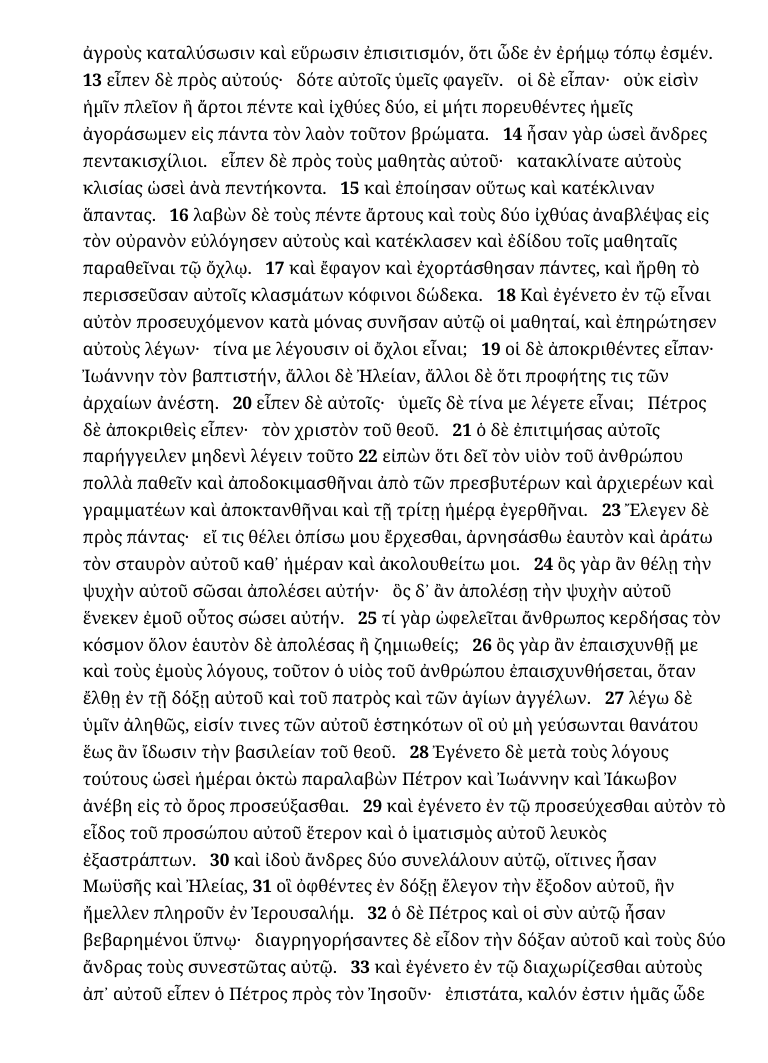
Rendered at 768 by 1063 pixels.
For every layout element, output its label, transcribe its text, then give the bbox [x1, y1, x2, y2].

text ἀγροὺς καταλύσωσιν καὶ εὕρωσιν ἐπισιτισμόν, ὅτι ὧδε ἐν ἐρήμῳ τόπῳ ἐσμέν. 13 εἶπεν δὲ πρὸς αὐτούς· δότε αὐτοῖς ὑμεῖς φαγεῖν. οἱ δὲ εἶπαν· οὐκ εἰσὶν ἡμῖν πλεῖον ἢ ἄρτοι πέντε καὶ ἰχθύες δύο, εἰ μήτι πορευθέντες ἡμεῖς ἀγοράσωμεν εἰς πάντα τὸν λαὸν τοῦτον βρώματα. 14 ἦσαν γὰρ ὡσεὶ ἄνδρες πεντακισχίλιοι. εἶπεν δὲ πρὸς τοὺς μαθητὰς αὐτοῦ· κατακλίνατε αὐτοὺς κλισίας ὡσεὶ ἀνὰ πεντήκοντα. 15 καὶ ἐποίησαν οὕτως καὶ κατέκλιναν ἅπαντας. 16 λαβὼν δὲ τοὺς πέντε ἄρτους καὶ τοὺς δύο ἰχθύας ἀναβλέψας εἰς τὸν οὐρανὸν εὐλόγησεν αὐτοὺς καὶ κατέκλασεν καὶ ἐδίδου τοῖς μαθηταῖς παραθεῖναι τῷ ὄχλῳ. 17 καὶ ἔφαγον καὶ ἐχορτάσθησαν πάντες, καὶ ἤρθη τὸ περισσεῦσαν αὐτοῖς κλασμάτων κόφινοι δώδεκα. 18 Καὶ ἐγένετο ἐν τῷ εἶναι αὐτὸν προσευχόμενον κατὰ μόνας συνῆσαν αὐτῷ οἱ μαθηταί, καὶ ἐπηρώτησεν αὐτοὺς λέγων· τίνα με λέγουσιν οἱ ὄχλοι εἶναι; 19 οἱ δὲ ἀποκριθέντες εἶπαν· Ἰωάννην τὸν βαπτιστήν, ἄλλοι δὲ Ἠλείαν, ἄλλοι δὲ ὅτι προφήτης τις τῶν ἀρχαίων ἀνέστη. 20 εἶπεν δὲ αὐτοῖς· ὑμεῖς δὲ τίνα με λέγετε εἶναι; Πέτρος δὲ ἀποκριθεὶς εἶπεν· τὸν χριστὸν τοῦ θεοῦ. 21 ὁ δὲ ἐπιτιμήσας αὐτοῖς παρήγγειλεν μηδενὶ λέγειν τοῦτο 22 εἰπὼν ὅτι δεῖ τὸν υἱὸν τοῦ ἀνθρώπου πολλὰ παθεῖν καὶ ἀποδοκιμασθῆναι ἀπὸ τῶν πρεσβυτέρων καὶ ἀρχιερέων καὶ γραμματέων καὶ ἀποκτανθῆναι καὶ τῇ τρίτῃ ἡμέρᾳ ἐγερθῆναι. 23 Ἔλεγεν δὲ πρὸς πάντας· εἴ τις θέλει ὀπίσω μου ἔρχεσθαι, ἀρνησάσθω ἑαυτὸν καὶ ἀράτω τὸν σταυρὸν αὐτοῦ καθ᾽ ἡμέραν καὶ ἀκολουθείτω μοι. 24 ὃς γὰρ ἂν θέλῃ τὴν ψυχὴν αὐτοῦ σῶσαι ἀπολέσει αὐτήν· ὃς δ᾽ ἂν ἀπολέσῃ τὴν ψυχὴν αὐτοῦ ἕνεκεν ἐμοῦ οὗτος σώσει αὐτήν. 25 τί γὰρ ὠφελεῖται ἄνθρωπος κερδήσας τὸν κόσμον ὅλον ἑαυτὸν δὲ ἀπολέσας ἢ ζημιωθείς; 26 ὃς γὰρ ἂν ἐπαισχυνθῇ με καὶ τοὺς ἐμοὺς λόγους, τοῦτον ὁ υἱὸς τοῦ ἀνθρώπου ἐπαισχυνθήσεται, ὅταν ἔλθῃ ἐν τῇ δόξῃ αὐτοῦ καὶ τοῦ πατρὸς καὶ τῶν ἁγίων ἀγγέλων. 27 λέγω δὲ ὑμῖν ἀληθῶς, εἰσίν τινες τῶν αὐτοῦ ἑστηκότων οἳ οὐ μὴ γεύσωνται θανάτου ἕως ἂν ἴδωσιν τὴν βασιλείαν τοῦ θεοῦ. 28 Ἐγένετο δὲ μετὰ τοὺς λόγους τούτους ὡσεὶ ἡμέραι ὀκτὼ παραλαβὼν Πέτρον καὶ Ἰωάννην καὶ Ἰάκωβον ἀνέβη εἰς τὸ ὄρος προσεύξασθαι. 29 καὶ ἐγένετο ἐν τῷ προσεύχεσθαι αὐτὸν τὸ εἶδος τοῦ προσώπου αὐτοῦ ἕτερον καὶ ὁ ἱματισμὸς αὐτοῦ λευκὸς ἐξαστράπτων. 30 καὶ ἰδοὺ ἄνδρες δύο συνελάλουν αὐτῷ, οἵτινες ἦσαν Μωϋσῆς καὶ Ἠλείας, 31 οἳ ὀφθέντες ἐν δόξῃ ἔλεγον τὴν ἔξοδον αὐτοῦ, ἣν ἤμελλεν πληροῦν ἐν Ἰερουσαλήμ. 32 ὁ δὲ Πέτρος καὶ οἱ σὺν αὐτῷ ἦσαν βεβαρημένοι ὕπνῳ· διαγρηγορήσαντες δὲ εἶδον τὴν δόξαν αὐτοῦ καὶ τοὺς δύο ἄνδρας τοὺς συνεστῶτας αὐτῷ. 33 καὶ ἐγένετο ἐν τῷ διαχωρίζεσθαι αὐτοὺς ἀπ᾽ αὐτοῦ εἶπεν ὁ Πέτρος πρὸς τὸν Ἰησοῦν· ἐπιστάτα, καλόν ἐστιν ἡμᾶς ὧδε [83, 41, 726, 1005]
